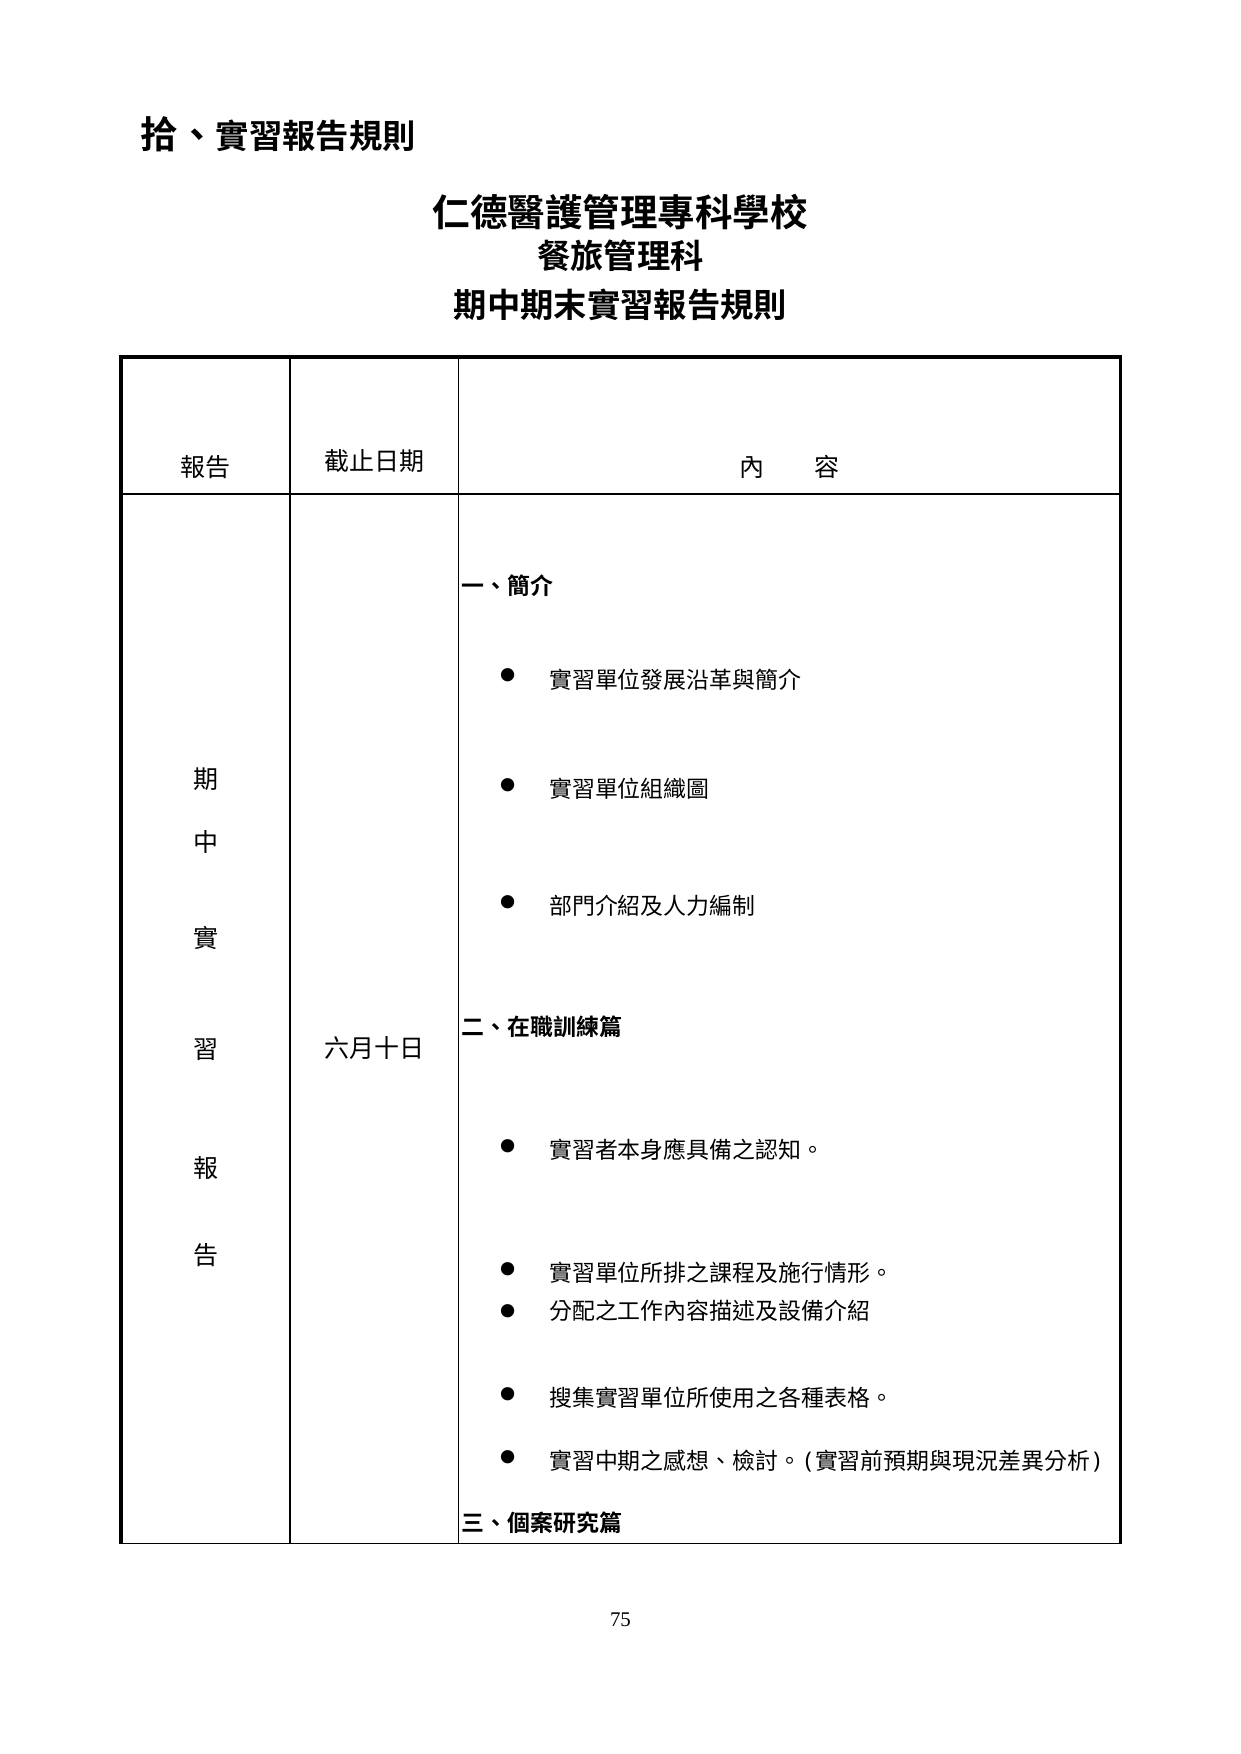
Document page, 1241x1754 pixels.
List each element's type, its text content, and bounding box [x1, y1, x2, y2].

table_cell 一、簡介 實習單位發展沿革與簡介 實習單位組織圖 部門介紹及人力編制 二、在職訓練篇 實習者本身應具備之認知。 實習單位所排之課程及施行情形。 分配之工作內容描述及設備介紹 搜集實習單位所使用之各種表格。 實習中期之感想、檢討。(實習前預期與現況差異分析) 三、個案研究篇 [459, 495, 1119, 1543]
text 仁德醫護管理專科學校 [118, 168, 1122, 230]
text 拾、實習報告規則 [118, 105, 1122, 160]
text 餐旅管理科 [118, 230, 1122, 278]
table_header 報告 [123, 359, 289, 493]
table_header 截止日期 [291, 359, 458, 493]
table_header 內 容 [459, 359, 1119, 493]
text 期中期末實習報告規則 [118, 278, 1122, 327]
table_cell 期 中 實 習 報 告 [123, 495, 289, 1543]
table_cell 六月十日 [291, 495, 458, 1543]
